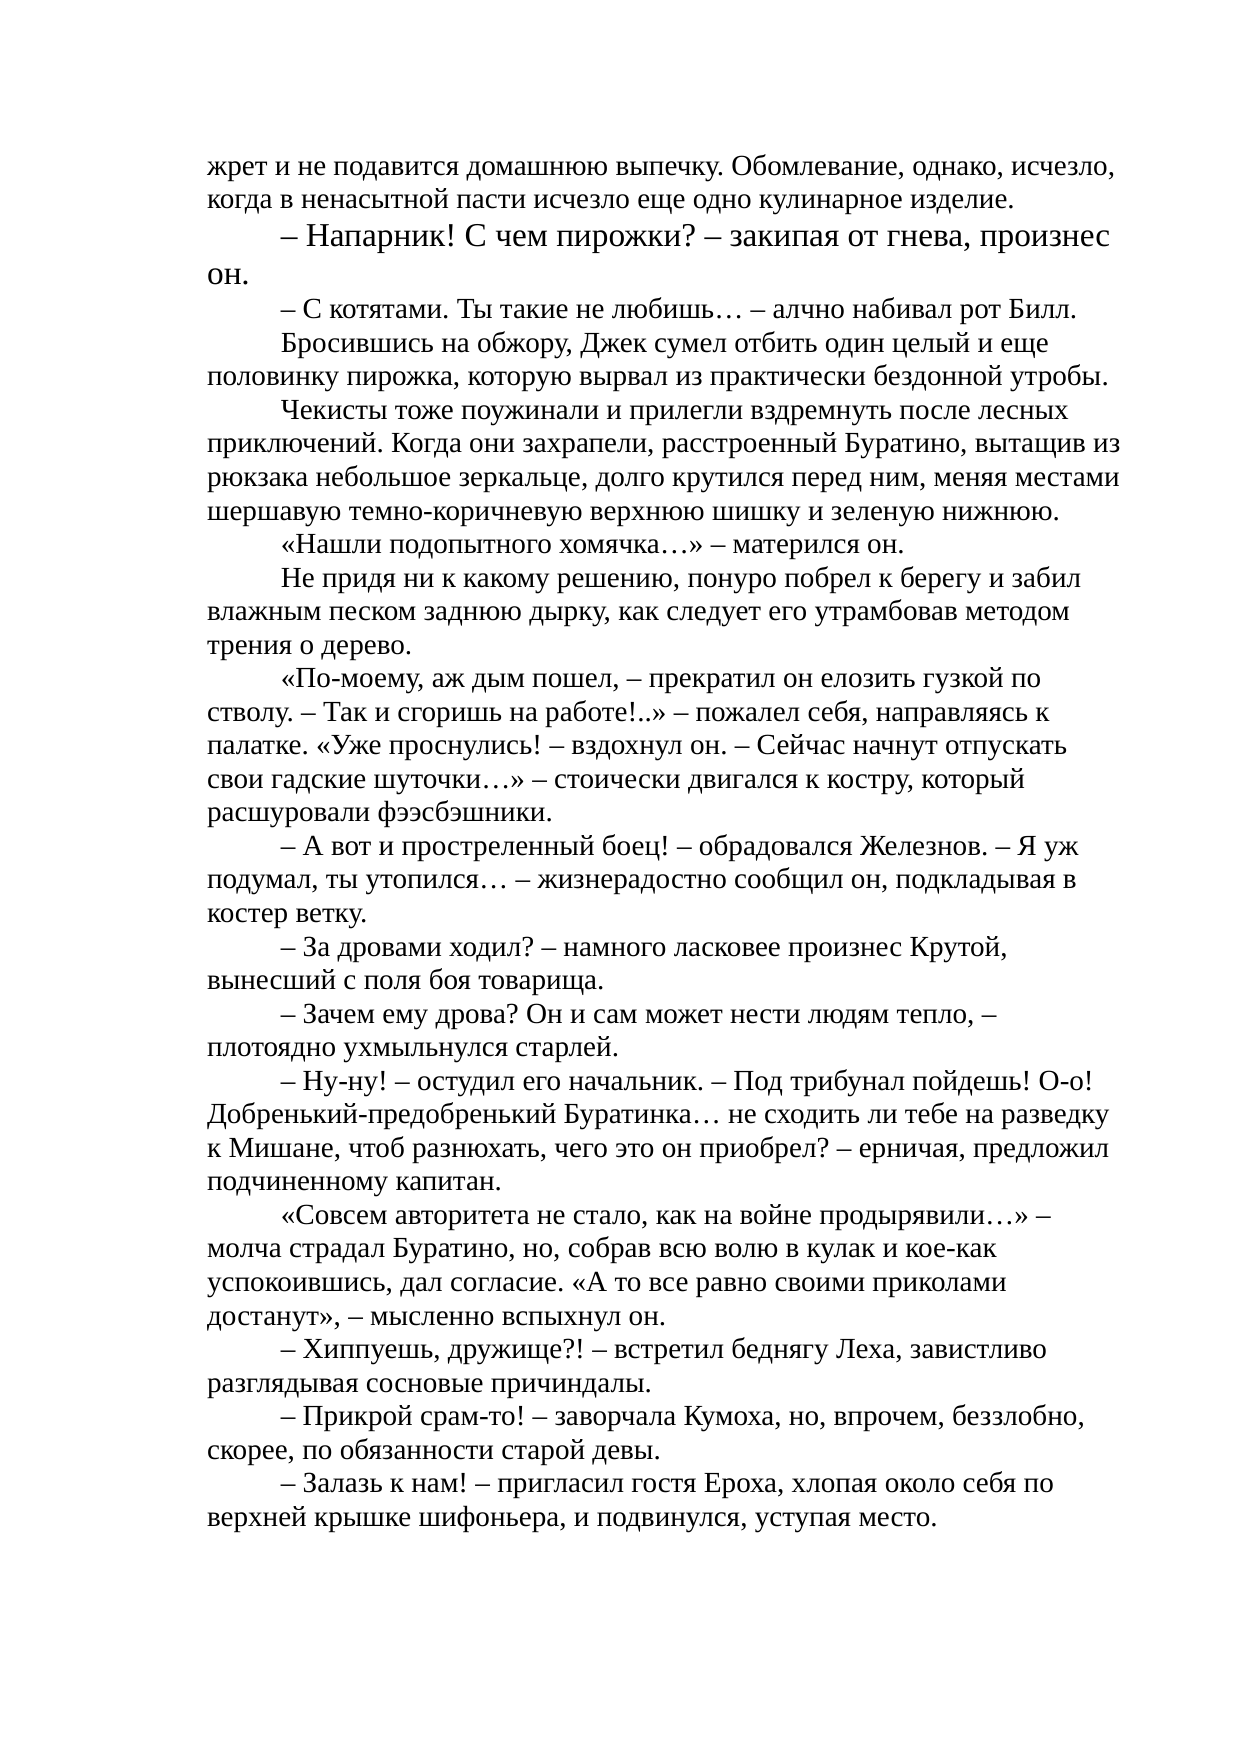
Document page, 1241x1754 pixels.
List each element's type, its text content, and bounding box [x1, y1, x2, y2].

text – Зачем ему дрова? Он и сам может нести людям тепло, – плотоядно ухмыльнулся старлей. [207, 996, 1122, 1063]
text «Нашли подопытного хомячка…» – матерился он. [207, 526, 1122, 560]
text Не придя ни к какому решению, понуро побрел к берегу и забил влажным песком заднюю дырку, как следует его утрамбовав методом трения о дерево. [207, 560, 1122, 660]
text – А вот и простреленный боец! – обрадовался Железнов. – Я уж подумал, ты утопился… – жизнерадостно сообщил он, подкладывая в костер ветку. [207, 828, 1122, 929]
text Чекисты тоже поужинали и прилегли вздремнуть после лесных приключений. Когда они захрапели, расстроенный Буратино, вытащив из рюкзака небольшое зеркальце, долго крутился перед ним, меняя местами шершавую темно-коричневую верхнюю шишку и зеленую нижнюю. [207, 392, 1122, 526]
text – Напарник! С чем пирожки? – закипая от гнева, произнес он. [207, 215, 1122, 291]
text жрет и не подавится домашнюю выпечку. Обомлевание, однако, исчезло, когда в ненасытной пасти исчезло еще одно кулинарное изделие. [207, 148, 1122, 215]
text – Залазь к нам! – пригласил гостя Ероха, хлопая около себя по верхней крышке шифоньера, и подвинулся, уступая место. [207, 1465, 1122, 1532]
text – С котятами. Ты такие не любишь… – алчно набивал рот Билл. [207, 291, 1122, 325]
text – Ну-ну! – остудил его начальник. – Под трибунал пойдешь! О-о! Добренький-предобренький Буратинка… не сходить ли тебе на разведку к Мишане, чтоб разнюхать, чего это он приобрел? – ерничая, предложил подчиненному капитан. [207, 1063, 1122, 1197]
text – Хиппуешь, дружище?! – встретил беднягу Леха, завистливо разглядывая сосновые причиндалы. [207, 1331, 1122, 1398]
text «Совсем авторитета не стало, как на войне продырявили…» – молча страдал Буратино, но, собрав всю волю в кулак и кое-как успокоившись, дал согласие. «А то все равно своими приколами достанут», – мысленно вспыхнул он. [207, 1197, 1122, 1331]
text – Прикрой срам-то! – заворчала Кумоха, но, впрочем, беззлобно, скорее, по обязанности старой девы. [207, 1398, 1122, 1465]
text Бросившись на обжору, Джек сумел отбить один целый и еще половинку пирожка, которую вырвал из практически бездонной утробы. [207, 325, 1122, 392]
text – За дровами ходил? – намного ласковее произнес Крутой, вынесший с поля боя товарища. [207, 929, 1122, 996]
text «По-моему, аж дым пошел, – прекратил он елозить гузкой по стволу. – Так и сгоришь на работе!..» – пожалел себя, направляясь к палатке. «Уже проснулись! – вздохнул он. – Сейчас начнут отпускать свои гадские шуточки…» – стоически двигался к костру, который расшуровали фээсбэшники. [207, 660, 1122, 828]
